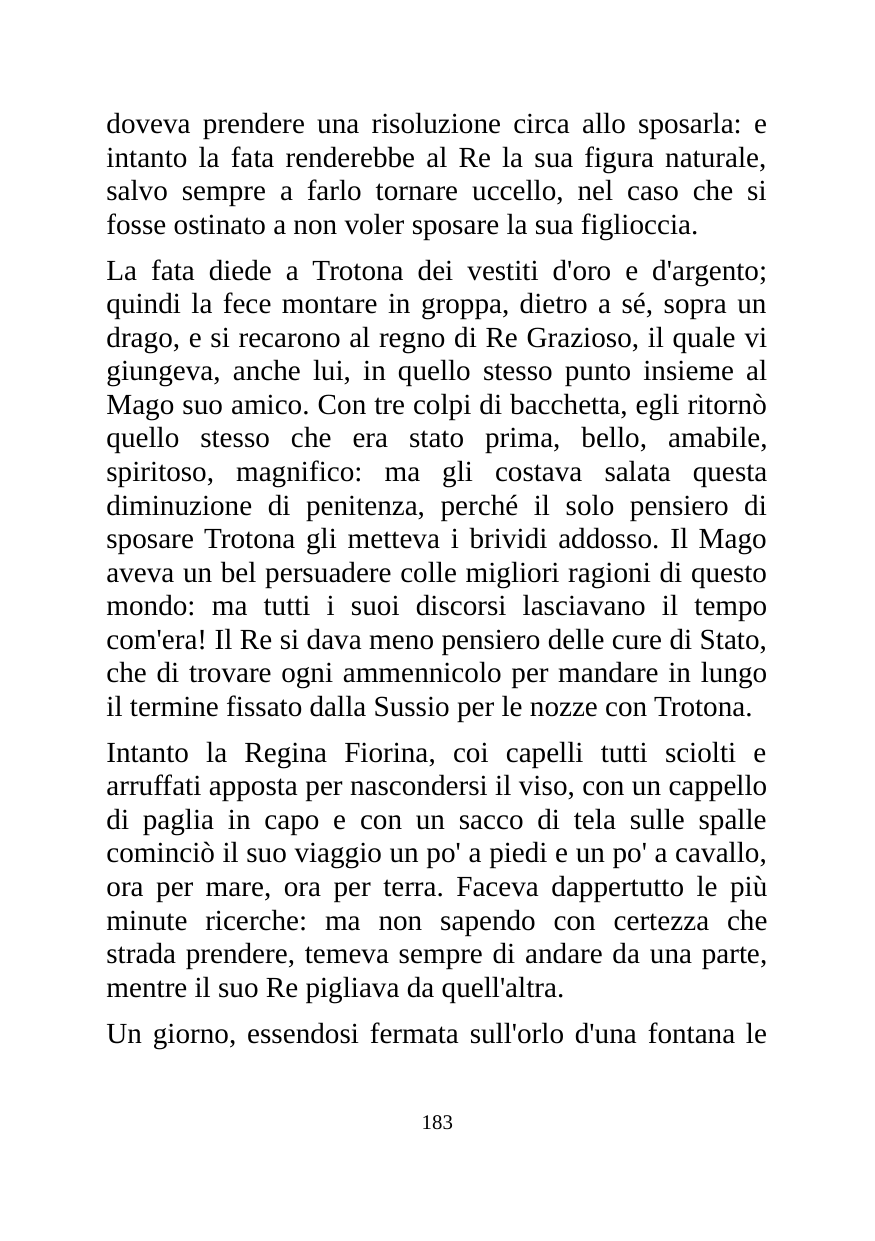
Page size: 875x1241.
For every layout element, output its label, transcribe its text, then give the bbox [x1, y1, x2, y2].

text doveva prendere una risoluzione circa allo sposarla: e intanto la fata renderebbe al Re la sua figura naturale, salvo sempre a farlo tornare uccello, nel caso che si fosse ostinato a non voler sposare la sua figlioccia. [106, 106, 768, 240]
text Un giorno, essendosi fermata sull'orlo d'una fontana le [106, 1016, 768, 1049]
text Intanto la Regina Fiorina, coi capelli tutti sciolti e arruffati apposta per nascondersi il viso, con un cappello di paglia in capo e con un sacco di tela sulle spalle cominciò il suo viaggio un po' a piedi e un po' a cavallo, ora per mare, ora per terra. Faceva dappertutto le più minute ricerche: ma non sapendo con certezza che strada prendere, temeva sempre di andare da una parte, mentre il suo Re pigliava da quell'altra. [106, 735, 768, 1003]
text La fata diede a Trotona dei vestiti d'oro e d'argento; quindi la fece montare in groppa, dietro a sé, sopra un drago, e si recarono al regno di Re Grazioso, il quale vi giungeva, anche lui, in quello stesso punto insieme al Mago suo amico. Con tre colpi di bacchetta, egli ritornò quello stesso che era stato prima, bello, amabile, spiritoso, magnifico: ma gli costava salata questa diminuzione di penitenza, perché il solo pensiero di sposare Trotona gli metteva i brividi addosso. Il Mago aveva un bel persuadere colle migliori ragioni di questo mondo: ma tutti i suoi discorsi lasciavano il tempo com'era! Il Re si dava meno pensiero delle cure di Stato, che di trovare ogni ammennicolo per mandare in lungo il termine fissato dalla Sussio per le nozze con Trotona. [106, 253, 768, 722]
